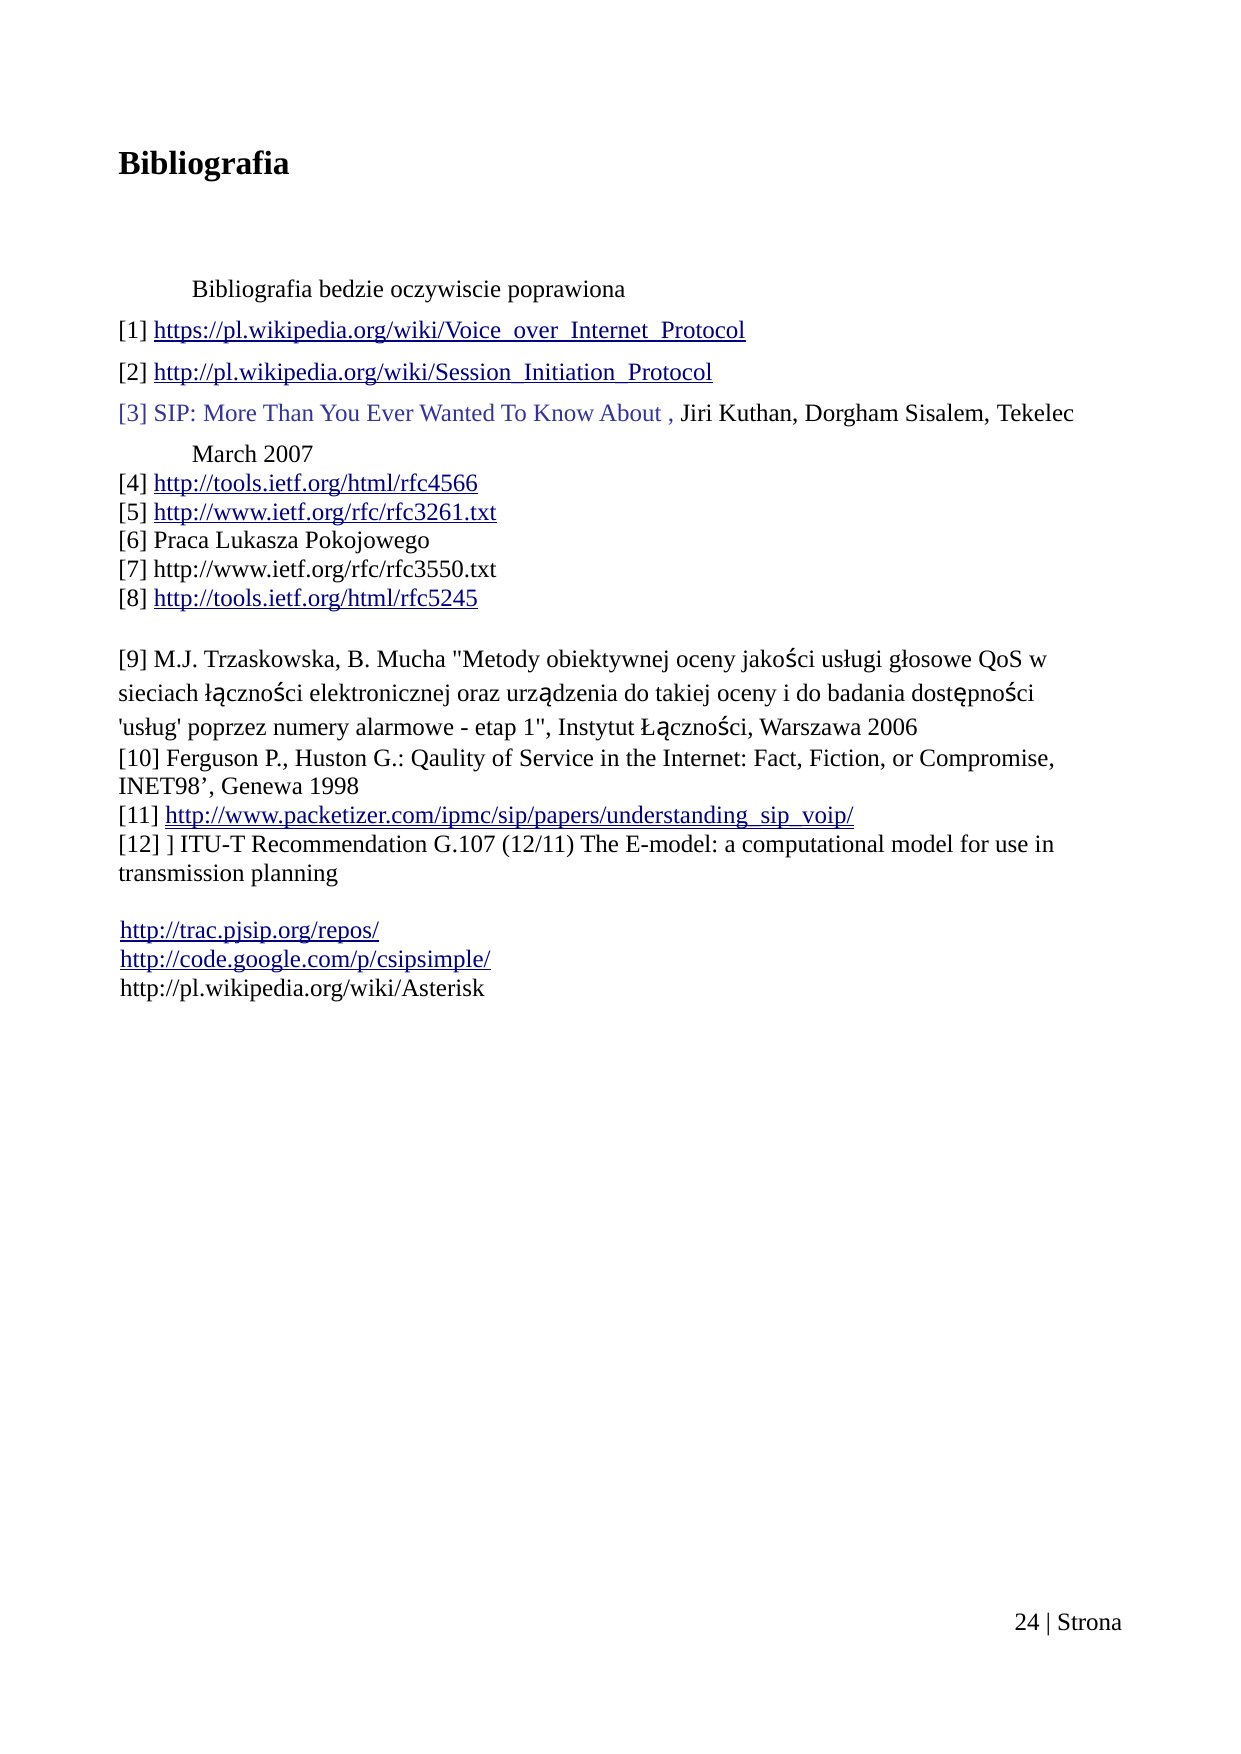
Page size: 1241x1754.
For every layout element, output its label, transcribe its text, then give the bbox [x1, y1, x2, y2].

text sieciach łączności elektronicznej oraz urządzenia do takiej oceny i do badania dostępności [118, 674, 1122, 708]
list [5] http://www.ietf.org/rfc/rfc3261.txt [118, 497, 1122, 525]
text 'usług' poprzez numery alarmowe - etap 1", Instytut Łączności, Warszawa 2006 [118, 708, 1122, 743]
list http://code.google.com/p/csipsimple/ [120, 944, 1122, 973]
list http://trac.pjsip.org/repos/ [120, 915, 1122, 944]
text [1] https://pl.wikipedia.org/wiki/Voice_over_Internet_Protocol [118, 315, 1122, 344]
text Bibliografia bedzie oczywiscie poprawiona [118, 274, 1122, 303]
list http://pl.wikipedia.org/wiki/Asterisk [120, 973, 1122, 1001]
list [11] http://www.packetizer.com/ipmc/sip/papers/understanding_sip_voip/ [118, 800, 1122, 829]
text March 2007 [118, 439, 1122, 468]
list [4] http://tools.ietf.org/html/rfc4566 [118, 468, 1122, 497]
text transmission planning [118, 858, 1122, 886]
list [12] ] ITU-T Recommendation G.107 (12/11) The E-model: a computational model for use in [118, 829, 1122, 858]
list [8] http://tools.ietf.org/html/rfc5245 [118, 583, 1122, 612]
text [2] http://pl.wikipedia.org/wiki/Session_Initiation_Protocol [118, 357, 1122, 385]
text INET98’, Genewa 1998 [118, 771, 1122, 800]
list [6] Praca Lukasza Pokojowego [118, 525, 1122, 554]
subtitle Bibliografia [118, 143, 1122, 182]
text [10] Ferguson P., Huston G.: Qaulity of Service in the Internet: Fact, Fiction, or Compromise, [118, 743, 1122, 771]
list [7] http://www.ietf.org/rfc/rfc3550.txt [118, 554, 1122, 583]
list [9] M.J. Trzaskowska, B. Mucha "Metody obiektywnej oceny jakości usługi głosowe QoS w [118, 640, 1122, 674]
text [3] SIP: More Than You Ever Wanted To Know About , Jiri Kuthan, Dorgham Sisalem, Tekelec [118, 398, 1122, 427]
